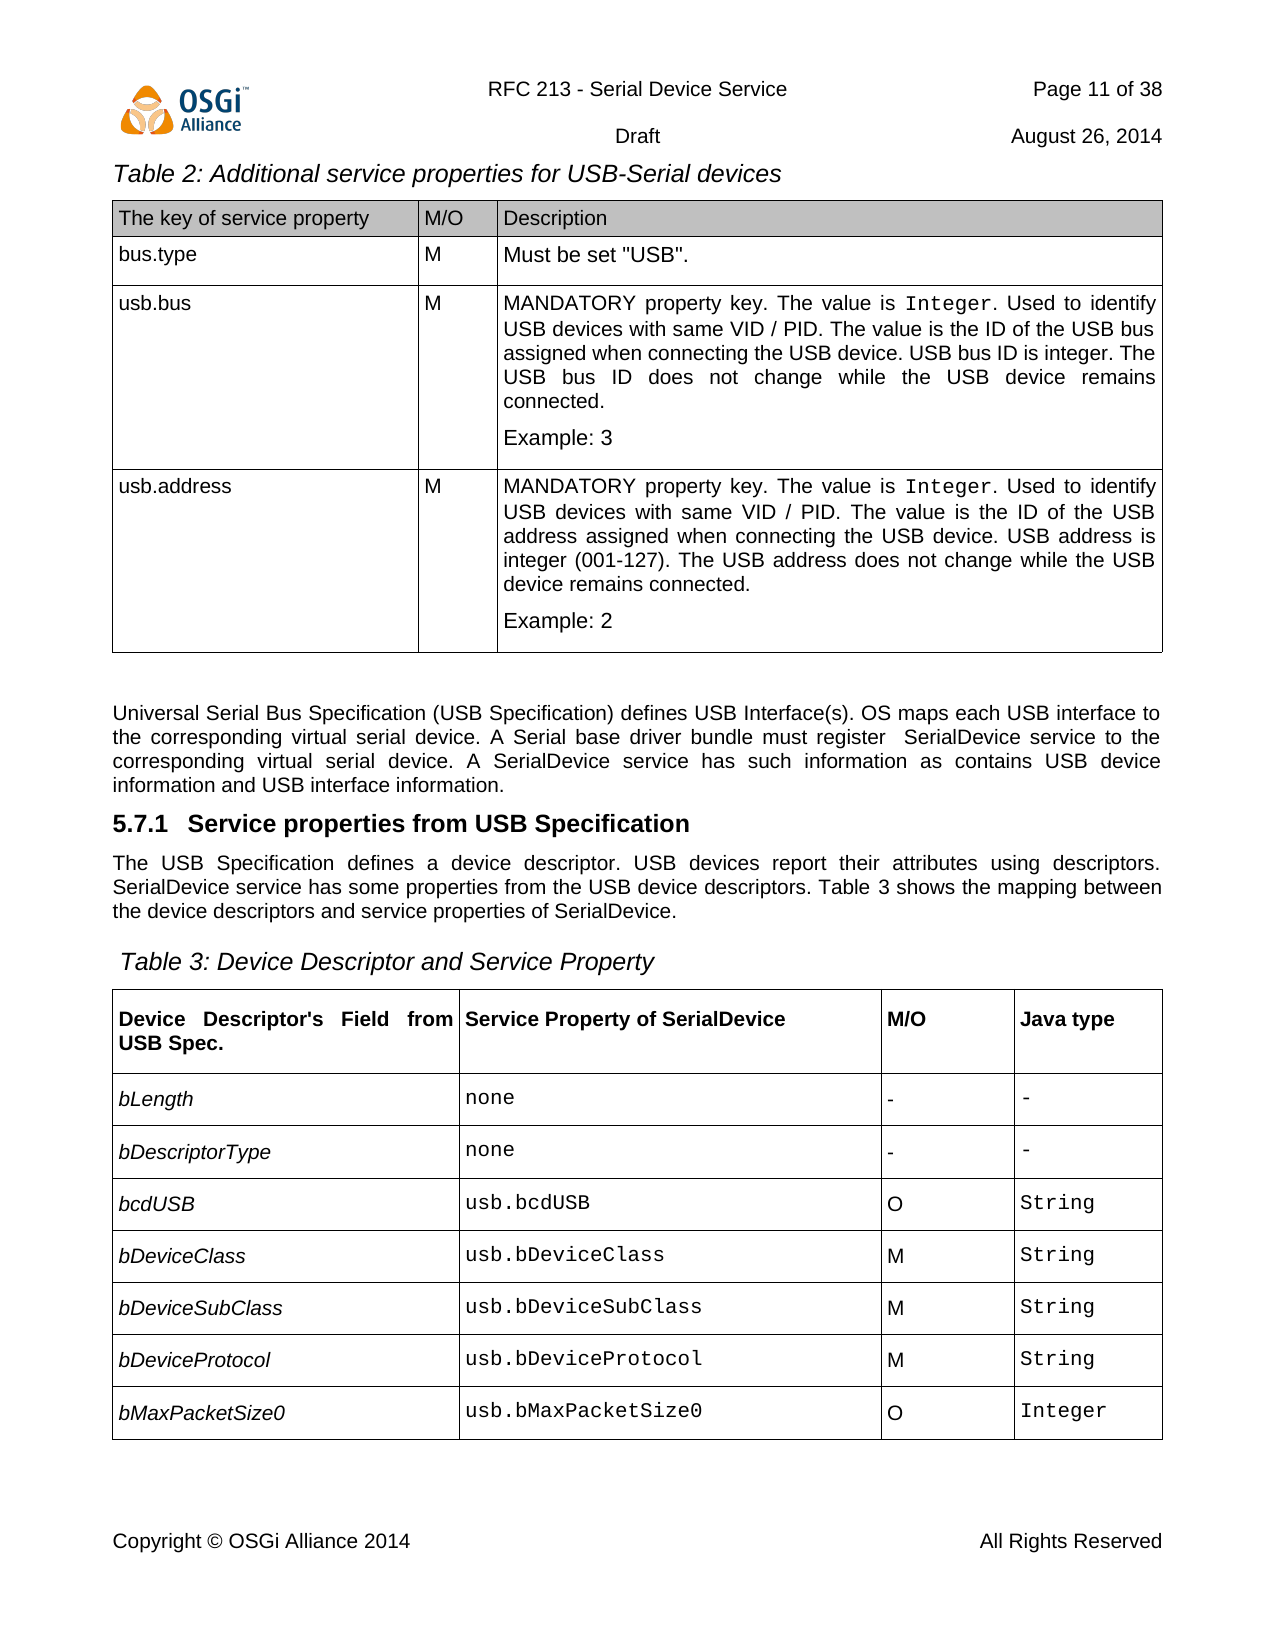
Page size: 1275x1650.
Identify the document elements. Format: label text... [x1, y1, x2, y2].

table_cell usb.bDeviceSubClass [460, 1283, 881, 1334]
table_cell M [419, 237, 497, 285]
table_cell bDescriptorType [113, 1126, 459, 1177]
table_cell usb.bDeviceProtocol [460, 1335, 881, 1386]
table_cell O [882, 1387, 1014, 1438]
table_header Java type [1015, 990, 1162, 1073]
table_cell bMaxPacketSize0 [113, 1387, 459, 1438]
table_cell String [1015, 1179, 1162, 1230]
table_cell bLength [113, 1074, 459, 1125]
subtitle Service properties from USB Specification [112, 809, 1162, 838]
table_cell M [882, 1335, 1014, 1386]
table_cell bDeviceProtocol [113, 1335, 459, 1386]
table_header Service Property of SerialDevice [460, 990, 881, 1073]
text Universal Serial Bus Specification (USB Specification) defines USB Interface(s). OS maps each USB interface to the corresponding virtual serial device. A Serial base driver bundle must register SerialDevice service to the corresponding virtual serial device. A SerialDevice service has such information as contains USB device information and USB interface information. [112, 701, 1162, 797]
table_header Description [498, 201, 1162, 236]
table_cell none [460, 1126, 881, 1177]
table_cell O [882, 1179, 1014, 1230]
text Table 2: Additional service properties for USB-Serial devices [112, 159, 1162, 188]
table_cell - [1015, 1126, 1162, 1177]
table_header Device Descriptor's Field from USB Spec. [113, 990, 459, 1073]
table_cell String [1015, 1335, 1162, 1386]
table_cell bDeviceClass [113, 1231, 459, 1282]
table_cell MANDATORY property key. The value is Integer. Used to identify USB devices with same VID / PID. The value is the ID of the USB address assigned when connecting the USB device. USB address is integer (001-127). The USB address does not change while the USB device remains connected. Example: 2 [498, 470, 1162, 652]
table_cell usb.bus [113, 286, 418, 468]
table_cell String [1015, 1231, 1162, 1282]
picture [113, 78, 257, 142]
table_cell usb.bDeviceClass [460, 1231, 881, 1282]
table_cell - [1015, 1074, 1162, 1125]
table_cell Integer [1015, 1387, 1162, 1438]
table_cell usb.address [113, 470, 418, 652]
table_cell M [882, 1283, 1014, 1334]
table_cell M [419, 470, 497, 652]
table_cell usb.bcdUSB [460, 1179, 881, 1230]
table_header The key of service property [113, 201, 418, 236]
table_cell bDeviceSubClass [113, 1283, 459, 1334]
table_cell usb.bMaxPacketSize0 [460, 1387, 881, 1438]
table_cell bus.type [113, 237, 418, 285]
table_header M/O [419, 201, 497, 236]
table_cell Must be set "USB". [498, 237, 1162, 285]
table_cell String [1015, 1283, 1162, 1334]
table_cell M [882, 1231, 1014, 1282]
table_header M/O [882, 990, 1014, 1073]
table_cell bcdUSB [113, 1179, 459, 1230]
table_cell none [460, 1074, 881, 1125]
text The USB Specification defines a device descriptor. USB devices report their attributes using descriptors. SerialDevice service has some properties from the USB device descriptors. Table 3 shows the mapping between the device descriptors and service properties of SerialDevice. [112, 851, 1162, 922]
table_cell - [882, 1126, 1014, 1177]
text Table 3: Device Descriptor and Service Property [112, 947, 1162, 976]
table_cell - [882, 1074, 1014, 1125]
table_cell M [419, 286, 497, 468]
table_cell MANDATORY property key. The value is Integer. Used to identify USB devices with same VID / PID. The value is the ID of the USB bus assigned when connecting the USB device. USB bus ID is integer. The USB bus ID does not change while the USB device remains connected. Example: 3 [498, 286, 1162, 468]
